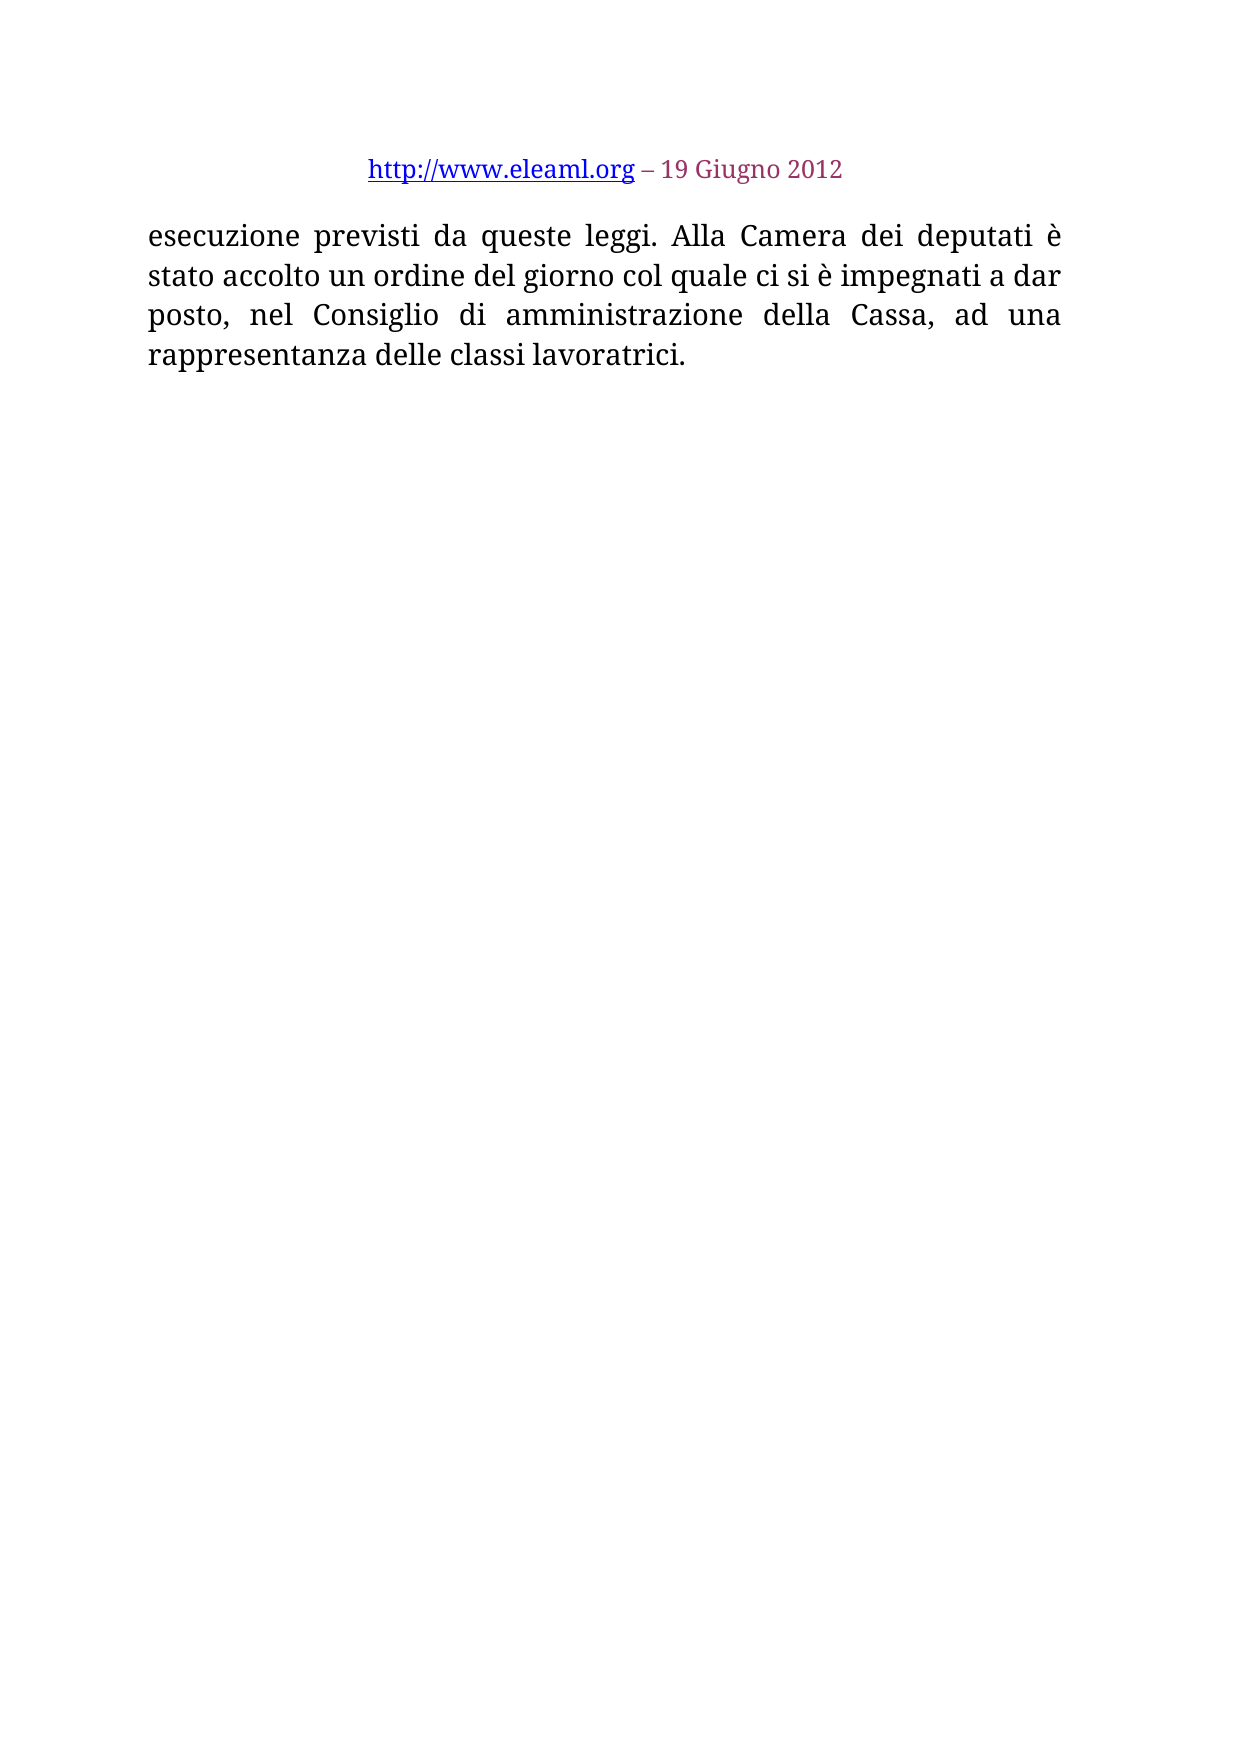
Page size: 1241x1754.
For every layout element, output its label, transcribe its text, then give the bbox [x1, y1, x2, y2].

text esecuzione previsti da queste leggi. Alla Camera dei deputati è stato accolto un ordine del giorno col quale ci si è impegnati a dar posto, nel Consiglio di amministrazione della Cassa, ad una rappresentanza delle classi lavoratrici. [148, 215, 1063, 374]
